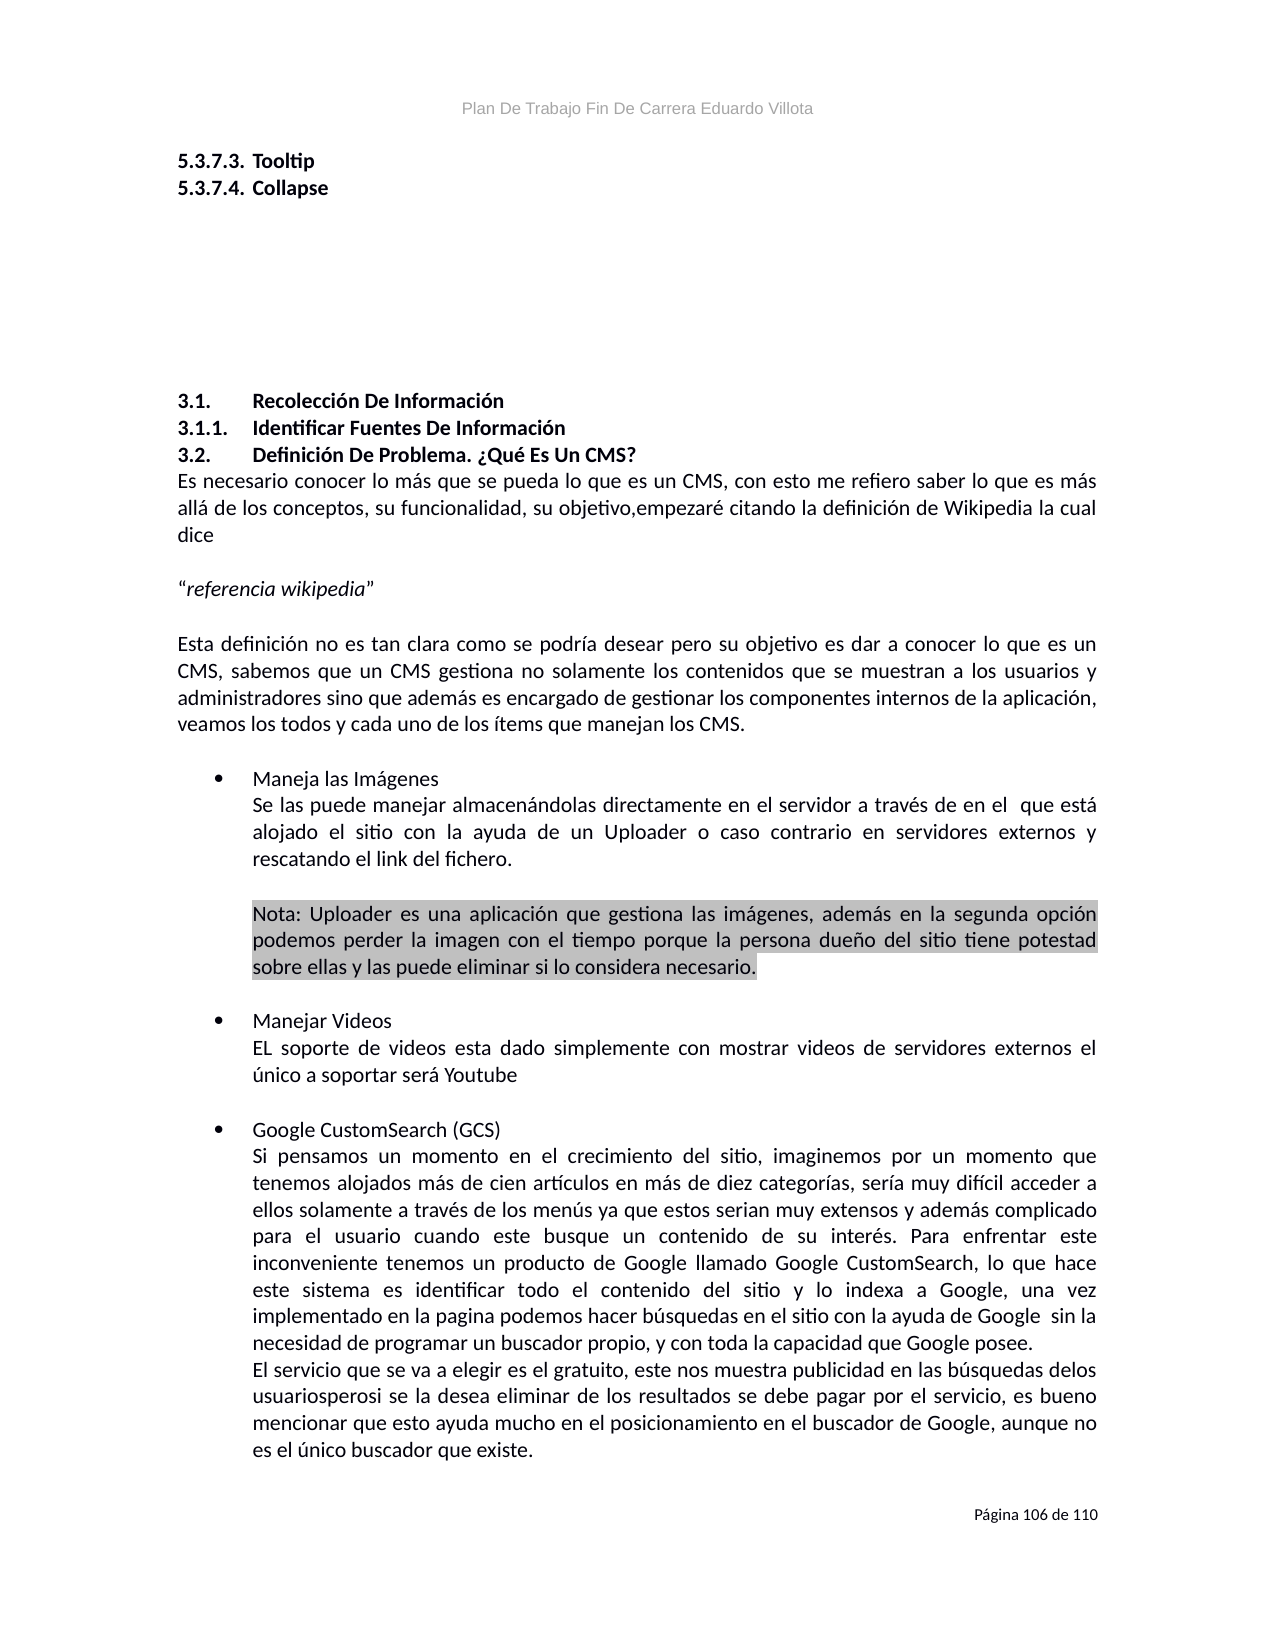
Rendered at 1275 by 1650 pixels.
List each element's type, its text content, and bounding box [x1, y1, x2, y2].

text Esta definición no es tan clara como se podría desear pero su objetivo es dar a conocer lo que es un CMS, sabemos que un CMS gestiona no solamente los contenidos que se muestran a los usuarios y administradores sino que además es encargado de gestionar los componentes internos de la aplicación, veamos los todos y cada uno de los ítems que manejan los CMS. [177, 630, 1098, 737]
list Google CustomSearch (GCS) [215, 1116, 1098, 1142]
text 5.3.7.4. Collapse [177, 174, 1098, 201]
list Nota: Uploader es una aplicación que gestiona las imágenes, además en la segunda opción podemos perder la imagen con el tiempo porque la persona dueño del sitio tiene potestad sobre ellas y las puede eliminar si lo considera necesario. [252, 900, 1098, 980]
text “referencia wikipedia” [177, 576, 1098, 602]
list Se las puede manejar almacenándolas directamente en el servidor a través de en el que está alojado el sitio con la ayuda de un Uploader o caso contrario en servidores externos y rescatando el link del fichero. [252, 792, 1098, 872]
text 5.3.7.3. Tooltip [177, 148, 1098, 174]
text 3.1. Recolección De Información [177, 388, 1098, 414]
text 3.1.1. Identificar Fuentes De Información [177, 414, 1098, 441]
text 3.2. Definición De Problema. ¿Qué Es Un CMS? [177, 441, 1098, 468]
list Manejar Videos [215, 1008, 1098, 1034]
text Es necesario conocer lo más que se pueda lo que es un CMS, con esto me refiero saber lo que es más allá de los conceptos, su funcionalidad, su objetivo,empezaré citando la definición de Wikipedia la cual dice [177, 468, 1098, 548]
list EL soporte de videos esta dado simplemente con mostrar videos de servidores externos el único a soportar será Youtube [252, 1034, 1098, 1088]
list El servicio que se va a elegir es el gratuito, este nos muestra publicidad en las búsquedas delos usuariosperosi se la desea eliminar de los resultados se debe pagar por el servicio, es bueno mencionar que esto ayuda mucho en el posicionamiento en el buscador de Google, aunque no es el único buscador que existe. [252, 1356, 1098, 1462]
list Si pensamos un momento en el crecimiento del sitio, imaginemos por un momento que tenemos alojados más de cien artículos en más de diez categorías, sería muy difícil acceder a ellos solamente a través de los menús ya que estos serian muy extensos y además complicado para el usuario cuando este busque un contenido de su interés. Para enfrentar este inconveniente tenemos un producto de Google llamado Google CustomSearch, lo que hace este sistema es identificar todo el contenido del sitio y lo indexa a Google, una vez implementado en la pagina podemos hacer búsquedas en el sitio con la ayuda de Google sin la necesidad de programar un buscador propio, y con toda la capacidad que Google posee. [252, 1142, 1098, 1356]
list Maneja las Imágenes [215, 765, 1098, 792]
